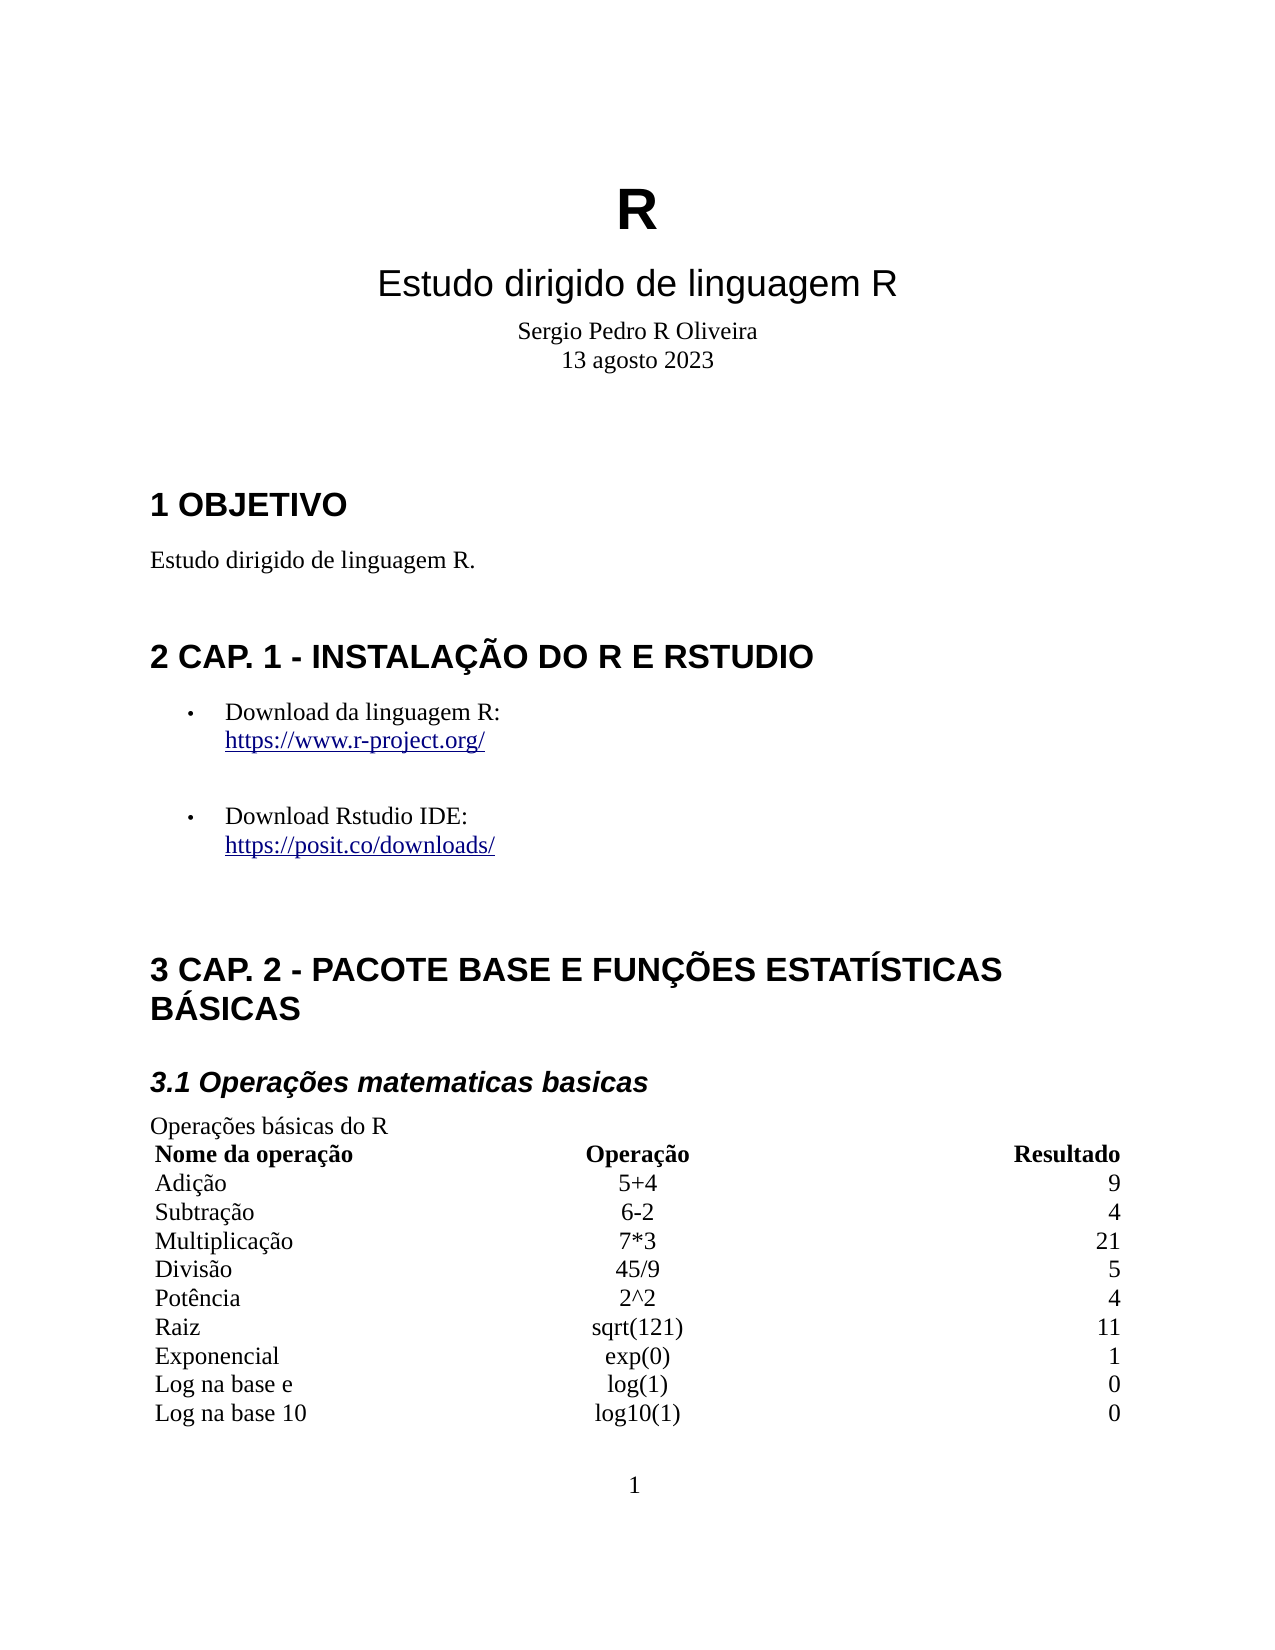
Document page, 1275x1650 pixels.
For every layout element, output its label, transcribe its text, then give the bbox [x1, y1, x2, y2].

table_cell Log na base 10 [150, 1398, 475, 1427]
table_cell Raiz [150, 1312, 475, 1341]
subtitle 3 CAP. 2 - PACOTE BASE E FUNÇÕES ESTATÍSTICAS BÁSICAS [150, 950, 1125, 1027]
table_cell 4 [800, 1197, 1125, 1226]
table_cell 2^2 [475, 1283, 800, 1312]
table_cell 6-2 [475, 1197, 800, 1226]
table_cell Subtração [150, 1197, 475, 1226]
subtitle 1 OBJETIVO [150, 485, 1125, 524]
table_cell log10(1) [475, 1398, 800, 1427]
table_cell 1 [800, 1341, 1125, 1369]
title R [150, 175, 1125, 242]
text 13 agosto 2023 [150, 345, 1125, 374]
table_cell 45/9 [475, 1255, 800, 1283]
table_cell 9 [800, 1168, 1125, 1197]
list Download da linguagem R: https://www.r-project.org/ [187, 697, 1125, 783]
table_cell Multiplicação [150, 1226, 475, 1254]
text Operações básicas do R [150, 1111, 1125, 1139]
table_cell 0 [800, 1370, 1125, 1398]
subtitle Estudo dirigido de linguagem R [150, 261, 1125, 304]
table_cell exp(0) [475, 1341, 800, 1369]
table_header Resultado [800, 1140, 1125, 1168]
table_cell 5+4 [475, 1168, 800, 1197]
table_cell 0 [800, 1398, 1125, 1427]
table_cell sqrt(121) [475, 1312, 800, 1341]
subtitle 2 CAP. 1 - INSTALAÇÃO DO R E RSTUDIO [150, 637, 1125, 675]
text Estudo dirigido de linguagem R. [150, 545, 1125, 603]
table_cell log(1) [475, 1370, 800, 1398]
table_cell 5 [800, 1255, 1125, 1283]
table_cell 7*3 [475, 1226, 800, 1254]
text Sergio Pedro R Oliveira [150, 316, 1125, 345]
table_header Operação [475, 1140, 800, 1168]
table_cell Log na base e [150, 1370, 475, 1398]
table_cell 21 [800, 1226, 1125, 1254]
list Download Rstudio IDE: https://posit.co/downloads/ [187, 801, 1125, 887]
table_cell Exponencial [150, 1341, 475, 1369]
table_cell Potência [150, 1283, 475, 1312]
table_cell 4 [800, 1283, 1125, 1312]
table_cell Adição [150, 1168, 475, 1197]
table_cell Divisão [150, 1255, 475, 1283]
table_header Nome da operação [150, 1140, 475, 1168]
table_cell 11 [800, 1312, 1125, 1341]
subtitle 3.1 Operações matematicas basicas [150, 1065, 1125, 1098]
